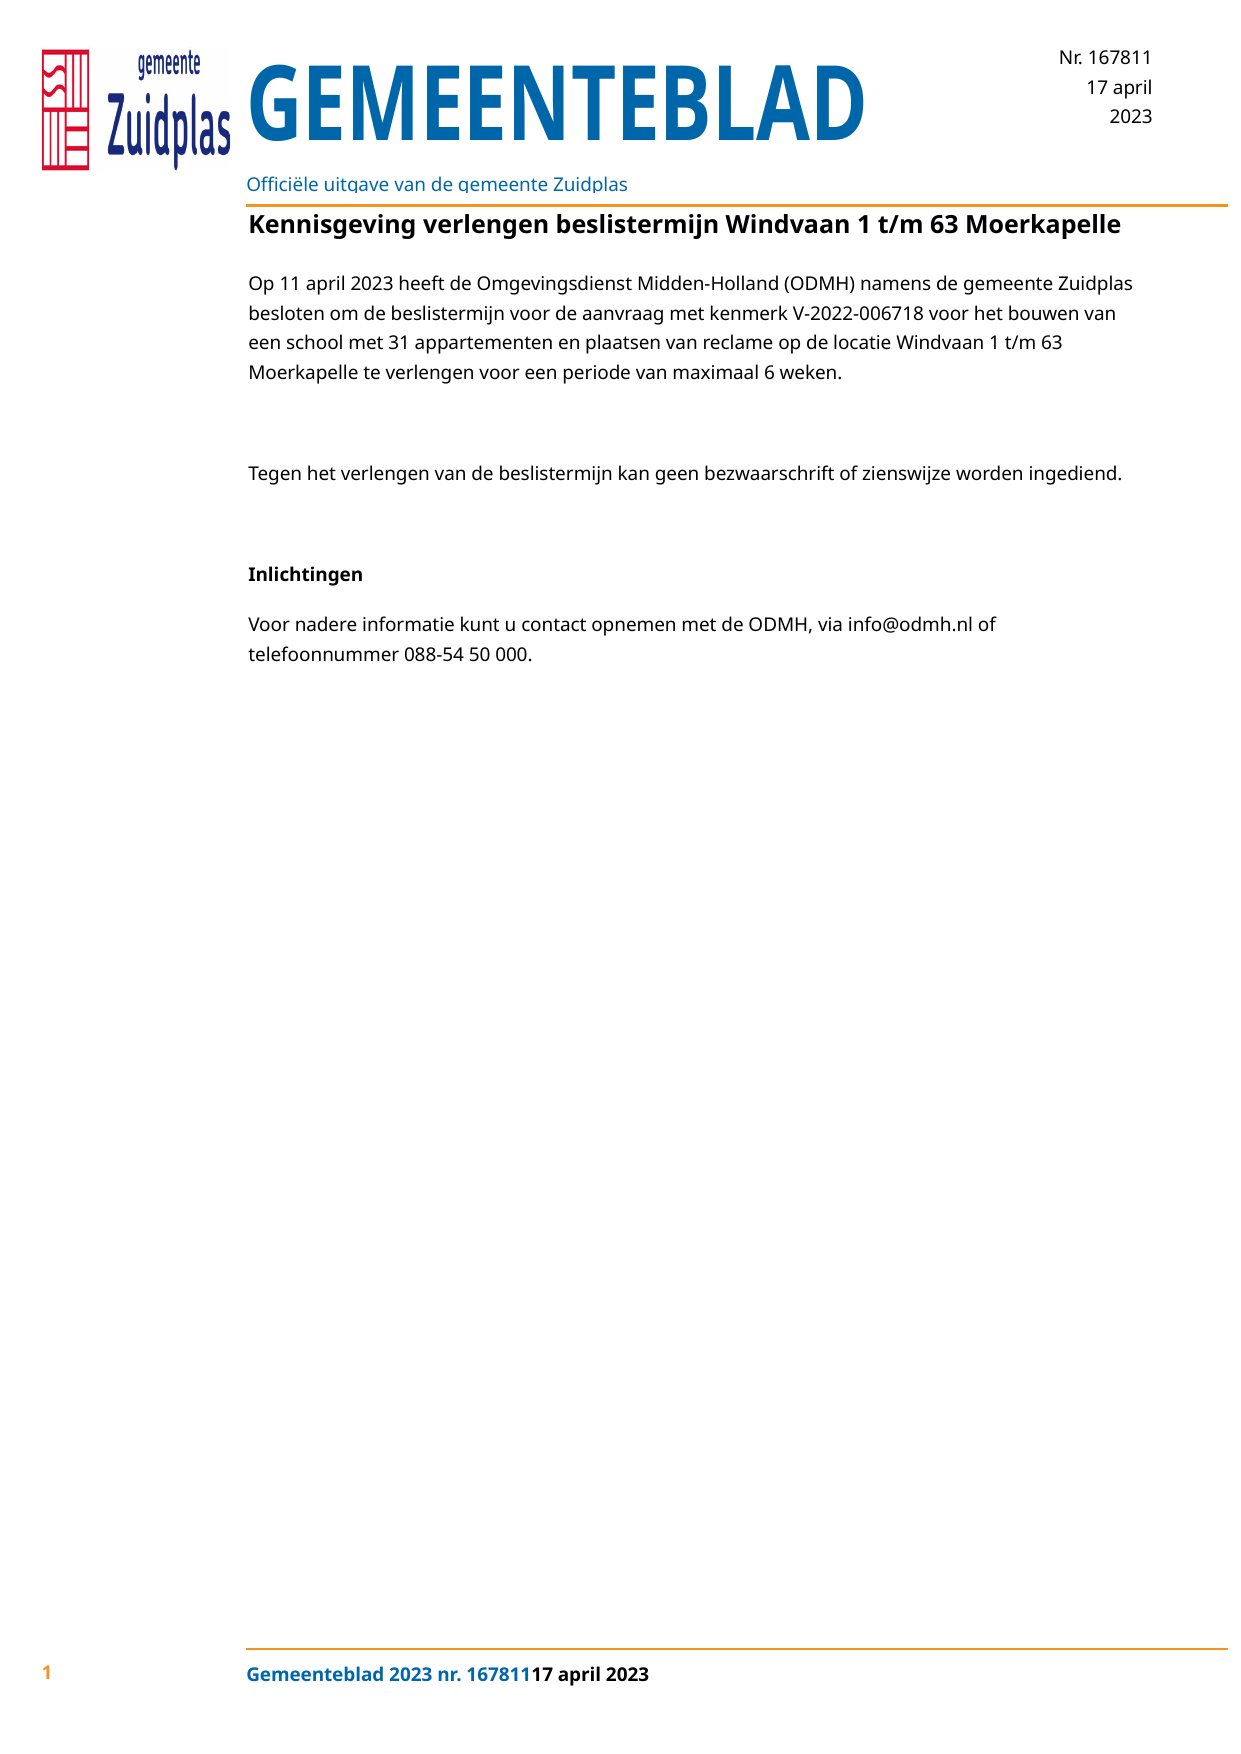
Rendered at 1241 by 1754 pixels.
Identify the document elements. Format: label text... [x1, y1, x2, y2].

text Tegen het verlengen van de beslistermijn kan geen bezwaarschrift of zienswijze worden ingediend. [248, 460, 1152, 486]
text Kennisgeving verlengen beslistermijn Windvaan 1 t/m 63 Moerkapelle [248, 207, 1152, 241]
text Op 11 april 2023 heeft de Omgevingsdienst Midden-Holland (ODMH) namens de gemeente Zuidplas besloten om de beslistermijn voor de aanvraag met kenmerk V-2022-006718 voor het bouwen van een school met 31 appartementen en plaatsen van reclame op de locatie Windvaan 1 t/m 63 Moerkapelle te verlengen voor een periode van maximaal 6 weken. [248, 270, 1152, 385]
text Voor nadere informatie kunt u contact opnemen met de ODMH, via info@odmh.nl of telefoonnummer 088-54 50 000. [248, 611, 1152, 666]
text Inlichtingen [248, 561, 1152, 586]
picture [41, 47, 231, 172]
